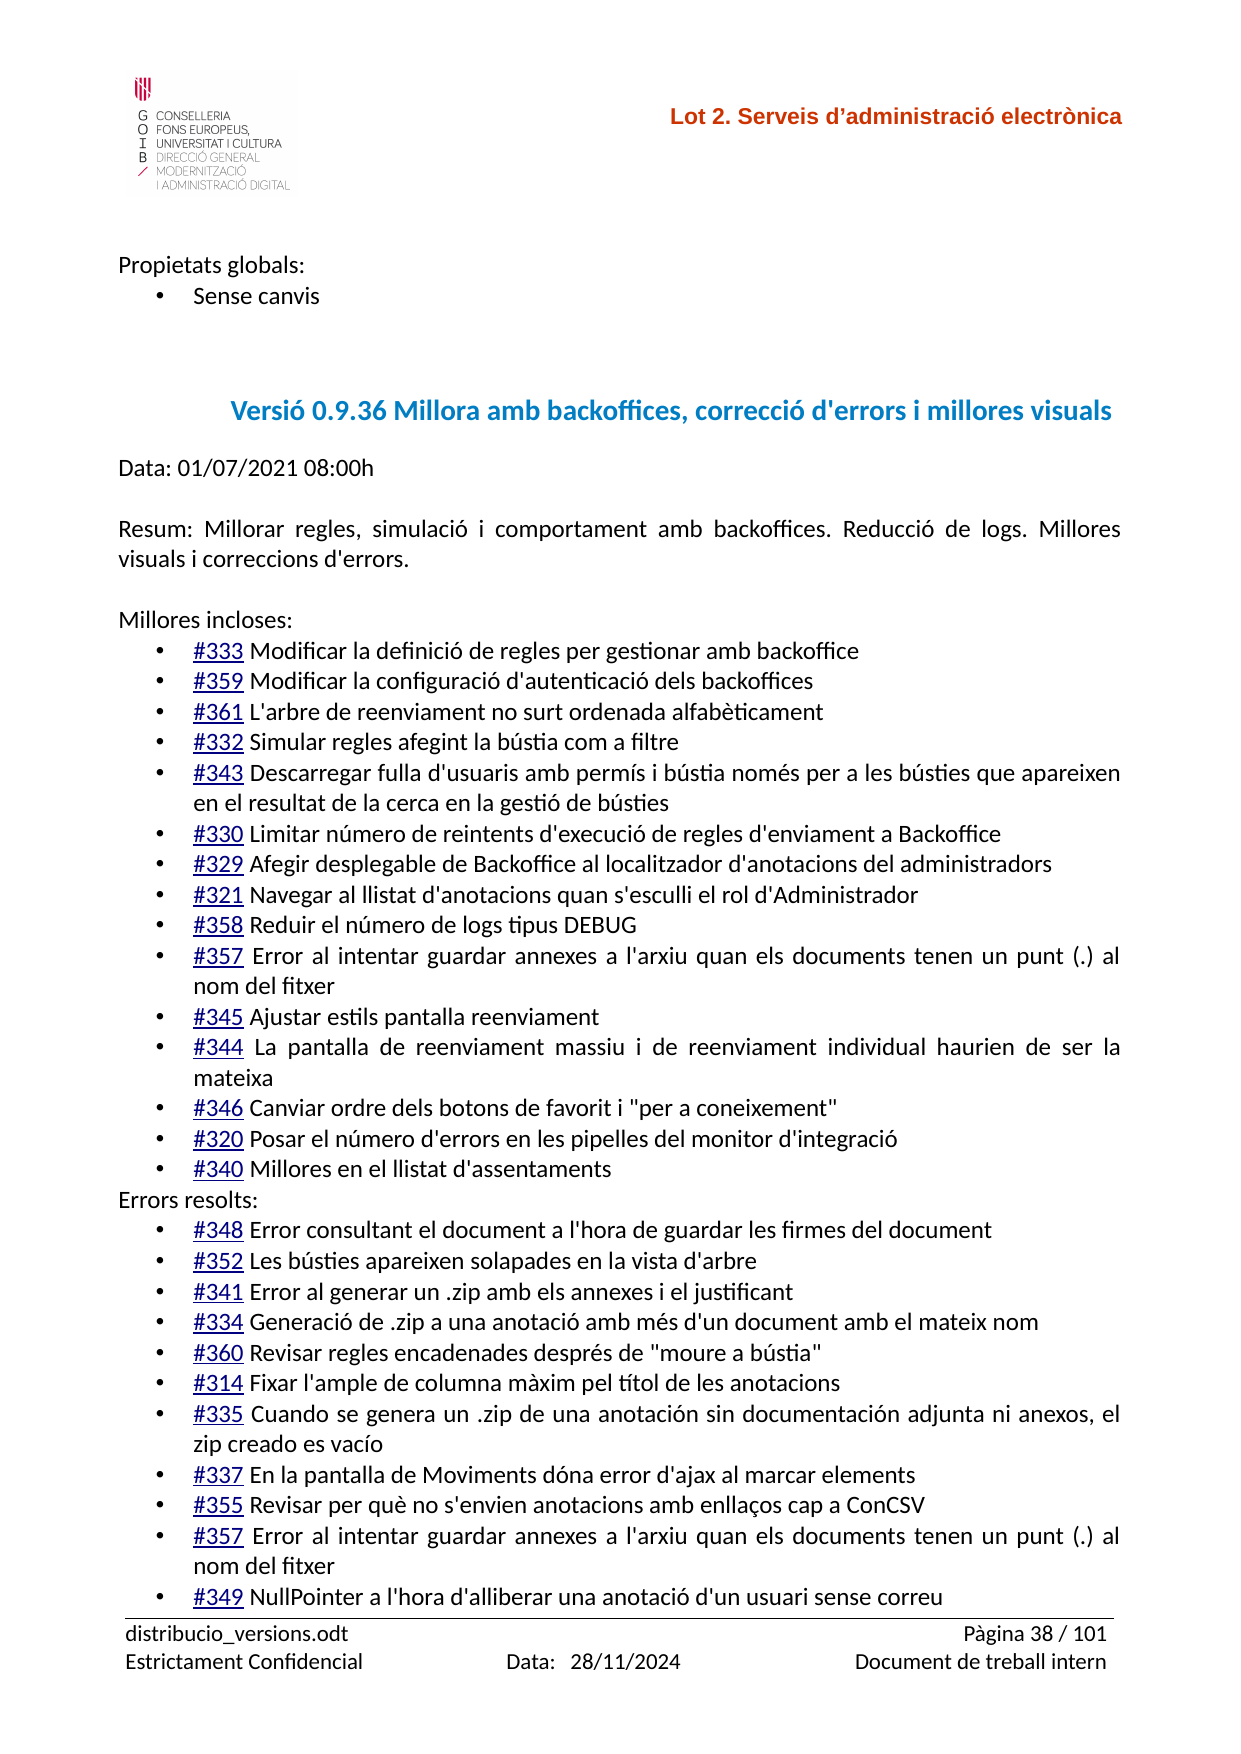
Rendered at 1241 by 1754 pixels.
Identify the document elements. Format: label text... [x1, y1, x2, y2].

list #340 Millores en el llistat d'assentaments [156, 1154, 1122, 1184]
list #343 Descarregar fulla d'usuaris amb permís i bústia només per a les bústies que apareixen en el resultat de la cerca en la gestió de bústies [156, 757, 1122, 818]
list #333 Modificar la definició de regles per gestionar amb backoffice [156, 635, 1122, 665]
list #314 Fixar l'ample de columna màxim pel títol de les anotacions [156, 1367, 1122, 1398]
list #337 En la pantalla de Moviments dóna error d'ajax al marcar elements [156, 1459, 1122, 1489]
list #349 NullPointer a l'hora d'alliberar una anotació d'un usuari sense correu [156, 1581, 1122, 1611]
list #361 L'arbre de reenviament no surt ordenada alfabèticament [156, 696, 1122, 726]
text Millores incloses: [118, 604, 1122, 635]
text Data: 01/07/2021 08:00h [118, 452, 1122, 482]
list #344 La pantalla de reenviament massiu i de reenviament individual haurien de ser la mateixa [156, 1032, 1122, 1093]
list #329 Afegir desplegable de Backoffice al localitzador d'anotacions del administradors [156, 848, 1122, 879]
list #330 Limitar número de reintents d'execució de regles d'enviament a Backoffice [156, 818, 1122, 848]
list #320 Posar el número d'errors en les pipelles del monitor d'integració [156, 1123, 1122, 1154]
list #357 Error al intentar guardar annexes a l'arxiu quan els documents tenen un punt (.) al nom del fitxer [156, 1520, 1122, 1581]
list #358 Reduir el número de logs tipus DEBUG [156, 909, 1122, 940]
text Propietats globals: [118, 250, 1122, 280]
list #321 Navegar al llistat d'anotacions quan s'esculli el rol d'Administrador [156, 879, 1122, 909]
list #345 Ajustar estils pantalla reenviament [156, 1001, 1122, 1032]
list Sense canvis [156, 280, 1122, 311]
list #332 Simular regles afegint la bústia com a filtre [156, 726, 1122, 757]
list #341 Error al generar un .zip amb els annexes i el justificant [156, 1276, 1122, 1306]
list #334 Generació de .zip a una anotació amb més d'un document amb el mateix nom [156, 1306, 1122, 1337]
list #359 Modificar la configuració d'autenticació dels backoffices [156, 665, 1122, 696]
list #355 Revisar per què no s'envien anotacions amb enllaços cap a ConCSV [156, 1489, 1122, 1520]
list #352 Les bústies apareixen solapades en la vista d'arbre [156, 1245, 1122, 1276]
list #346 Canviar ordre dels botons de favorit i "per a coneixement" [156, 1093, 1122, 1123]
picture [126, 70, 299, 197]
list #357 Error al intentar guardar annexes a l'arxiu quan els documents tenen un punt (.) al nom del fitxer [156, 940, 1122, 1001]
text Errors resolts: [118, 1184, 1122, 1215]
list #360 Revisar regles encadenades després de "moure a bústia" [156, 1337, 1122, 1367]
text Resum: Millorar regles, simulació i comportament amb backoffices. Reducció de logs. Millores visuals i correccions d'errors. [118, 513, 1122, 574]
list #335 Cuando se genera un .zip de una anotación sin documentación adjunta ni anexos, el zip creado es vacío [156, 1398, 1122, 1459]
list #348 Error consultant el document a l'hora de guardar les firmes del document [156, 1215, 1122, 1245]
subtitle Versió 0.9.36 Millora amb backoffices, correcció d'errors i millores visuals [153, 392, 1122, 428]
